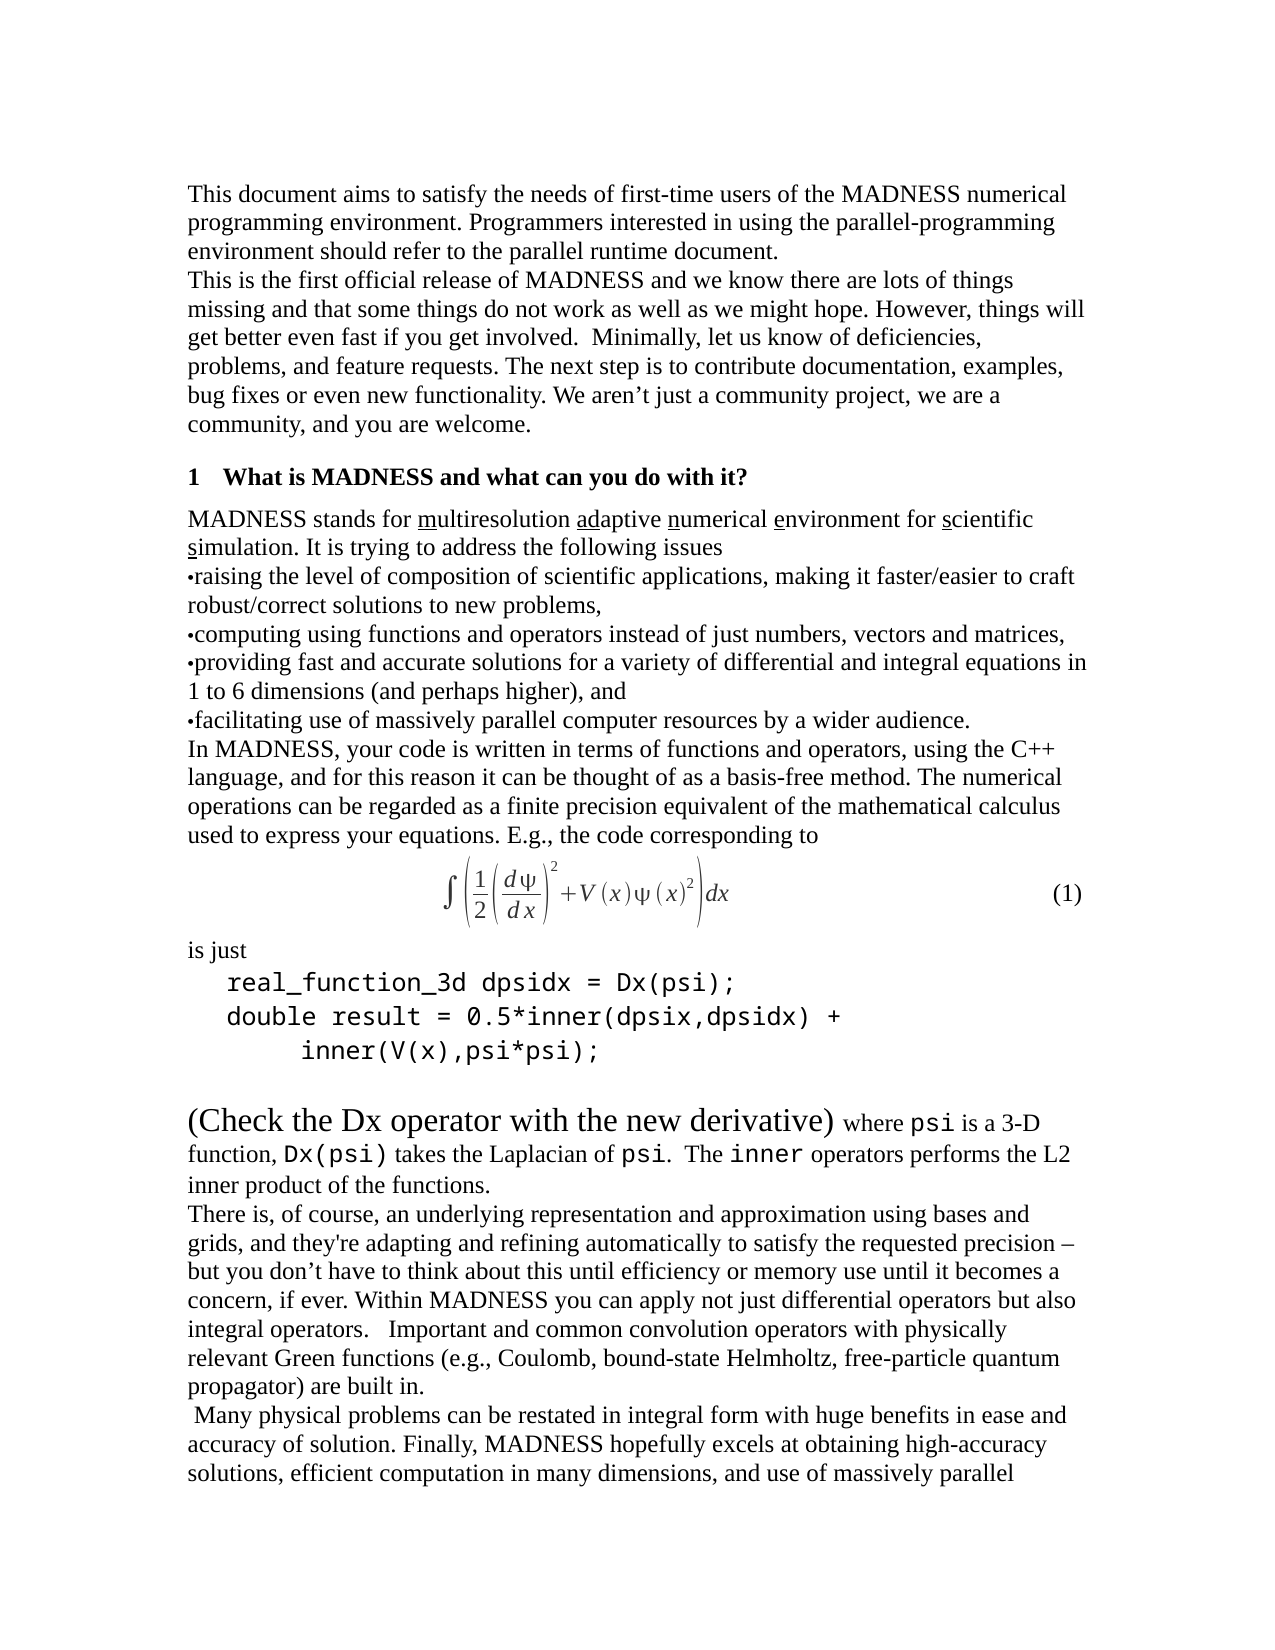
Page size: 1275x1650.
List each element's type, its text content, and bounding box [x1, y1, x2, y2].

text There is, of course, an underlying representation and approximation using bases and grids, and they're adapting and refining automatically to satisfy the requested precision – but you don’t have to think about this until efficiency or memory use until it becomes a concern, if ever. Within MADNESS you can apply not just differential operators but also integral operators. Important and common convolution operators with physically relevant Green functions (e.g., Coulomb, bound-state Helmholtz, free-particle quantum propagator) are built in. [187, 1199, 1087, 1400]
list raising the level of composition of scientific applications, making it faster/easier to craft robust/correct solutions to new problems, [187, 561, 1087, 619]
text is just [187, 936, 1087, 964]
list facilitating use of massively parallel computer resources by a wider audience. [187, 705, 1087, 734]
list computing using functions and operators instead of just numbers, vectors and matrices, [187, 619, 1087, 647]
text In MADNESS, your code is written in terms of functions and operators, using the C++ language, and for this reason it can be thought of as a basis-free method. The numerical operations can be regarded as a finite precision equivalent of the mathematical calculus used to express your equations. E.g., the code corresponding to [187, 734, 1087, 849]
list providing fast and accurate solutions for a variety of differential and integral equations in 1 to 6 dimensions (and perhaps higher), and [187, 647, 1087, 705]
subtitle What is MADNESS and what can you do with it? [187, 462, 1087, 491]
table_header [188, 849, 987, 936]
text real_function_3d dpsidx = Dx(psi); [226, 964, 1087, 998]
text Many physical problems can be restated in integral form with huge benefits in ease and accuracy of solution. Finally, MADNESS hopefully excels at obtaining high-accuracy solutions, efficient computation in many dimensions, and use of massively parallel [187, 1400, 1087, 1486]
text double result = 0.5*inner(dpsix,dpsidx) + inner(V(x),psi*psi); [226, 998, 1087, 1067]
text This document aims to satisfy the needs of first-time users of the MADNESS numerical programming environment. Programmers interested in using the parallel-programming environment should refer to the parallel runtime document. [187, 179, 1087, 265]
text (Check the Dx operator with the new derivative) where psi is a 3-D function, Dx(psi) takes the Laplacian of psi. The inner operators performs the L2 inner product of the functions. [187, 1101, 1087, 1199]
text MADNESS stands for multiresolution adaptive numerical environment for scientific simulation. It is trying to address the following issues [187, 504, 1087, 561]
table_header (1) [988, 849, 1087, 936]
text This is the first official release of MADNESS and we know there are lots of things missing and that some things do not work as well as we might hope. However, things will get better even fast if you get involved. Minimally, let us know of deficiencies, problems, and feature requests. The next step is to contribute documentation, examples, bug fixes or even new functionality. We aren’t just a community project, we are a community, and you are welcome. [187, 265, 1087, 437]
